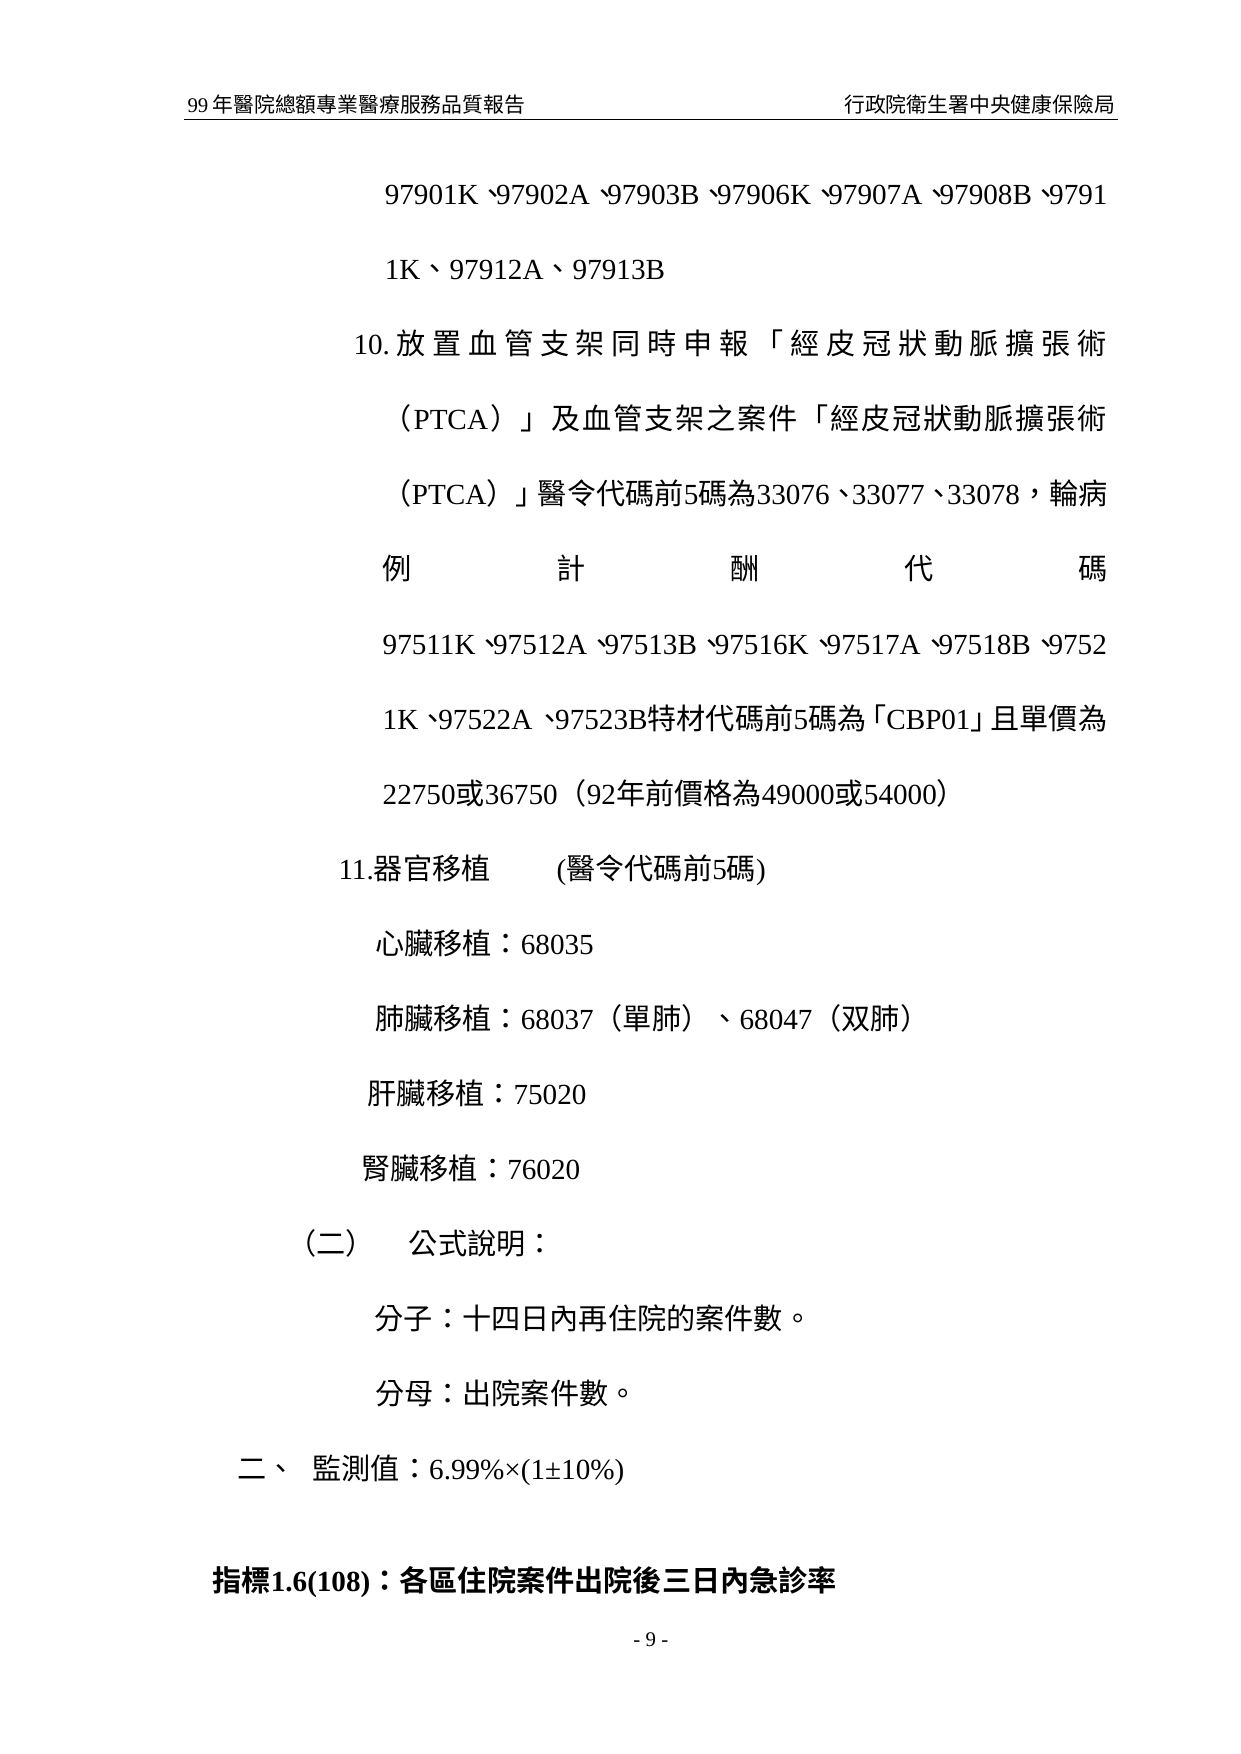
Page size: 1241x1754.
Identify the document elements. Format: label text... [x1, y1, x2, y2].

text 指標1.6(108)：各區住院案件出院後三日內急診率 [212, 1541, 1107, 1616]
text 肝臟移植：75020 [287, 1054, 1107, 1129]
text 11.器官移植 (醫令代碼前5碼) [287, 829, 1107, 904]
text 肺臟移植：68037（單肺）、68047（双肺） [287, 979, 1107, 1054]
text 分子：十四日內再住院的案件數。 [374, 1279, 1107, 1354]
text 腎臟移植：76020 [237, 1129, 1107, 1204]
text 97901K、97902A、97903B、97906K、97907A、97908B、97911K、97912A、97913B [355, 154, 1107, 304]
text 分母：出院案件數。 [375, 1354, 1107, 1429]
text 10.放置血管支架同時申報「經皮冠狀動脈擴張術（PTCA）」及血管支架之案件「經皮冠狀動脈擴張術（PTCA）」醫令代碼前5碼為33076、33077、33078，輪病例計酬代碼97511K、97512A、97513B、97516K、97517A、97518B、97521K、97522A、97523B特材代碼前5碼為「CBP01」且單價為22750或36750（92年前價格為49000或54000） [353, 304, 1107, 829]
list 監測值：6.99%×(1±10%) [237, 1429, 1107, 1504]
list 公式說明： [287, 1204, 1107, 1279]
text 心臟移植：68035 [287, 904, 1107, 979]
